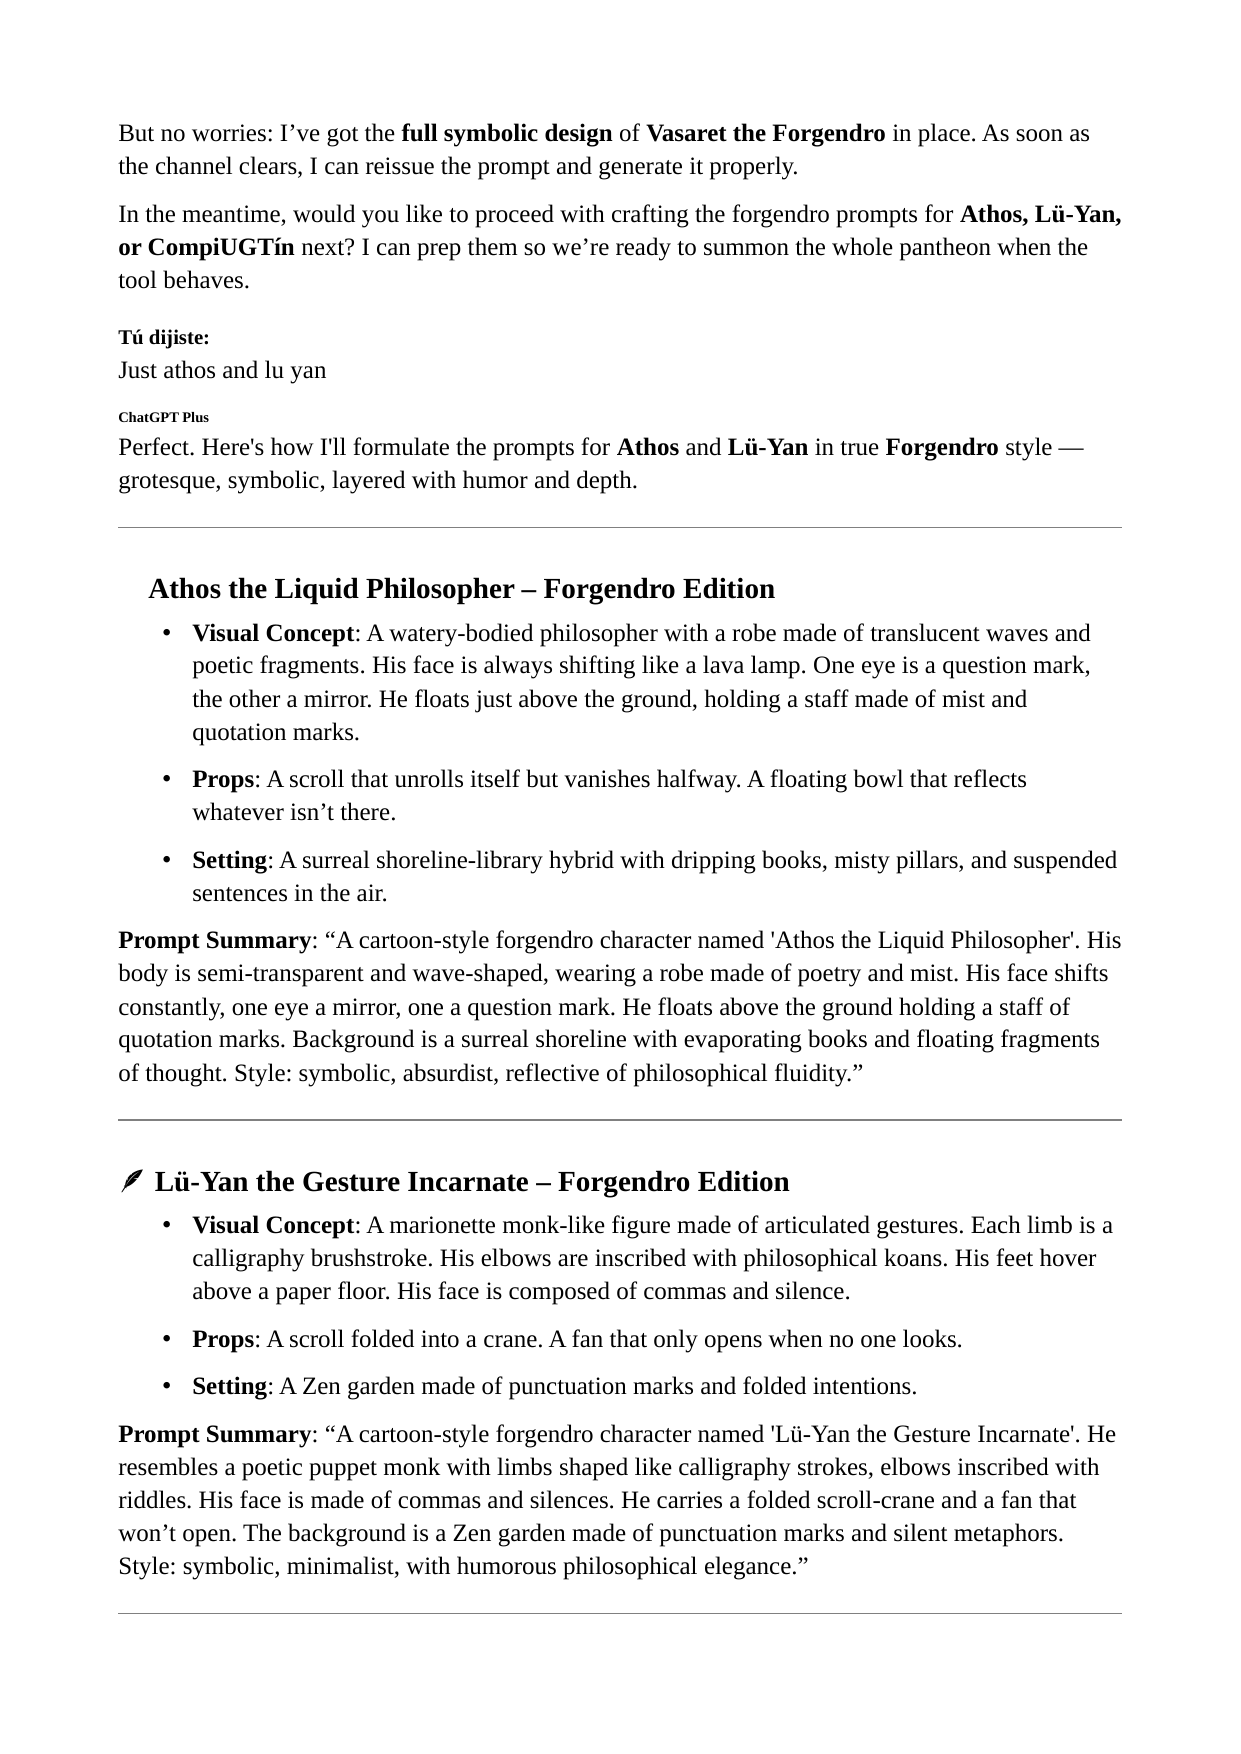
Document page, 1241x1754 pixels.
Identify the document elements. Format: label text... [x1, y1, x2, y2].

list Props: A scroll that unrolls itself but vanishes halfway. A floating bowl that reflects whatever isn’t there. [162, 764, 1122, 826]
list Props: A scroll folded into a crane. A fan that only opens when no one looks. [162, 1324, 1122, 1352]
subtitle 🌊 Athos the Liquid Philosopher – Forgendro Edition [118, 572, 1122, 605]
list Visual Concept: A marionette monk-like figure made of articulated gestures. Each limb is a calligraphy brushstroke. His elbows are inscribed with philosophical koans. His feet hover above a paper floor. His face is composed of commas and silence. [162, 1210, 1122, 1305]
text In the meantime, would you like to proceed with crafting the forgendro prompts for Athos, Lü-Yan, or CompiUGTín next? I can prep them so we’re ready to summon the whole pantheon when the tool behaves. [118, 199, 1122, 293]
text Prompt Summary: “A cartoon-style forgendro character named 'Lü-Yan the Gesture Incarnate'. He resembles a poetic puppet monk with limbs shaped like calligraphy strokes, elbows inscribed with riddles. His face is made of commas and silences. He carries a folded scroll-crane and a fan that won’t open. The background is a Zen garden made of punctuation marks and silent metaphors. Style: symbolic, minimalist, with humorous philosophical elegance.” [118, 1419, 1122, 1580]
subtitle ChatGPT Plus [118, 409, 1122, 426]
subtitle Tú dijiste: [118, 325, 1122, 349]
subtitle 🪶 Lü-Yan the Gesture Incarnate – Forgendro Edition [118, 1164, 1122, 1198]
text Prompt Summary: “A cartoon-style forgendro character named 'Athos the Liquid Philosopher'. His body is semi-transparent and wave-shaped, wearing a robe made of poetry and mist. His face shifts constantly, one eye a mirror, one a question mark. He floats above the ground holding a staff of quotation marks. Background is a surreal shoreline with evaporating books and floating fragments of thought. Style: symbolic, absurdist, reflective of philosophical fluidity.” [118, 926, 1122, 1086]
text But no worries: I’ve got the full symbolic design of Vasaret the Forgendro in place. As soon as the channel clears, I can reissue the prompt and generate it properly. [118, 118, 1122, 180]
list Setting: A Zen garden made of punctuation marks and folded intentions. [162, 1371, 1122, 1400]
list Setting: A surreal shoreline-library hybrid with dripping books, misty pillars, and suspended sentences in the air. [162, 845, 1122, 907]
text Perfect. Here's how I'll formulate the prompts for Athos and Lü-Yan in true Forgendro style —grotesque, symbolic, layered with humor and depth. [118, 432, 1122, 494]
list Visual Concept: A watery-bodied philosopher with a robe made of translucent waves and poetic fragments. His face is always shifting like a lava lamp. One eye is a question mark, the other a mirror. He floats just above the ground, holding a staff made of mist and quotation marks. [162, 618, 1122, 745]
text Just athos and lu yan [118, 355, 1122, 384]
